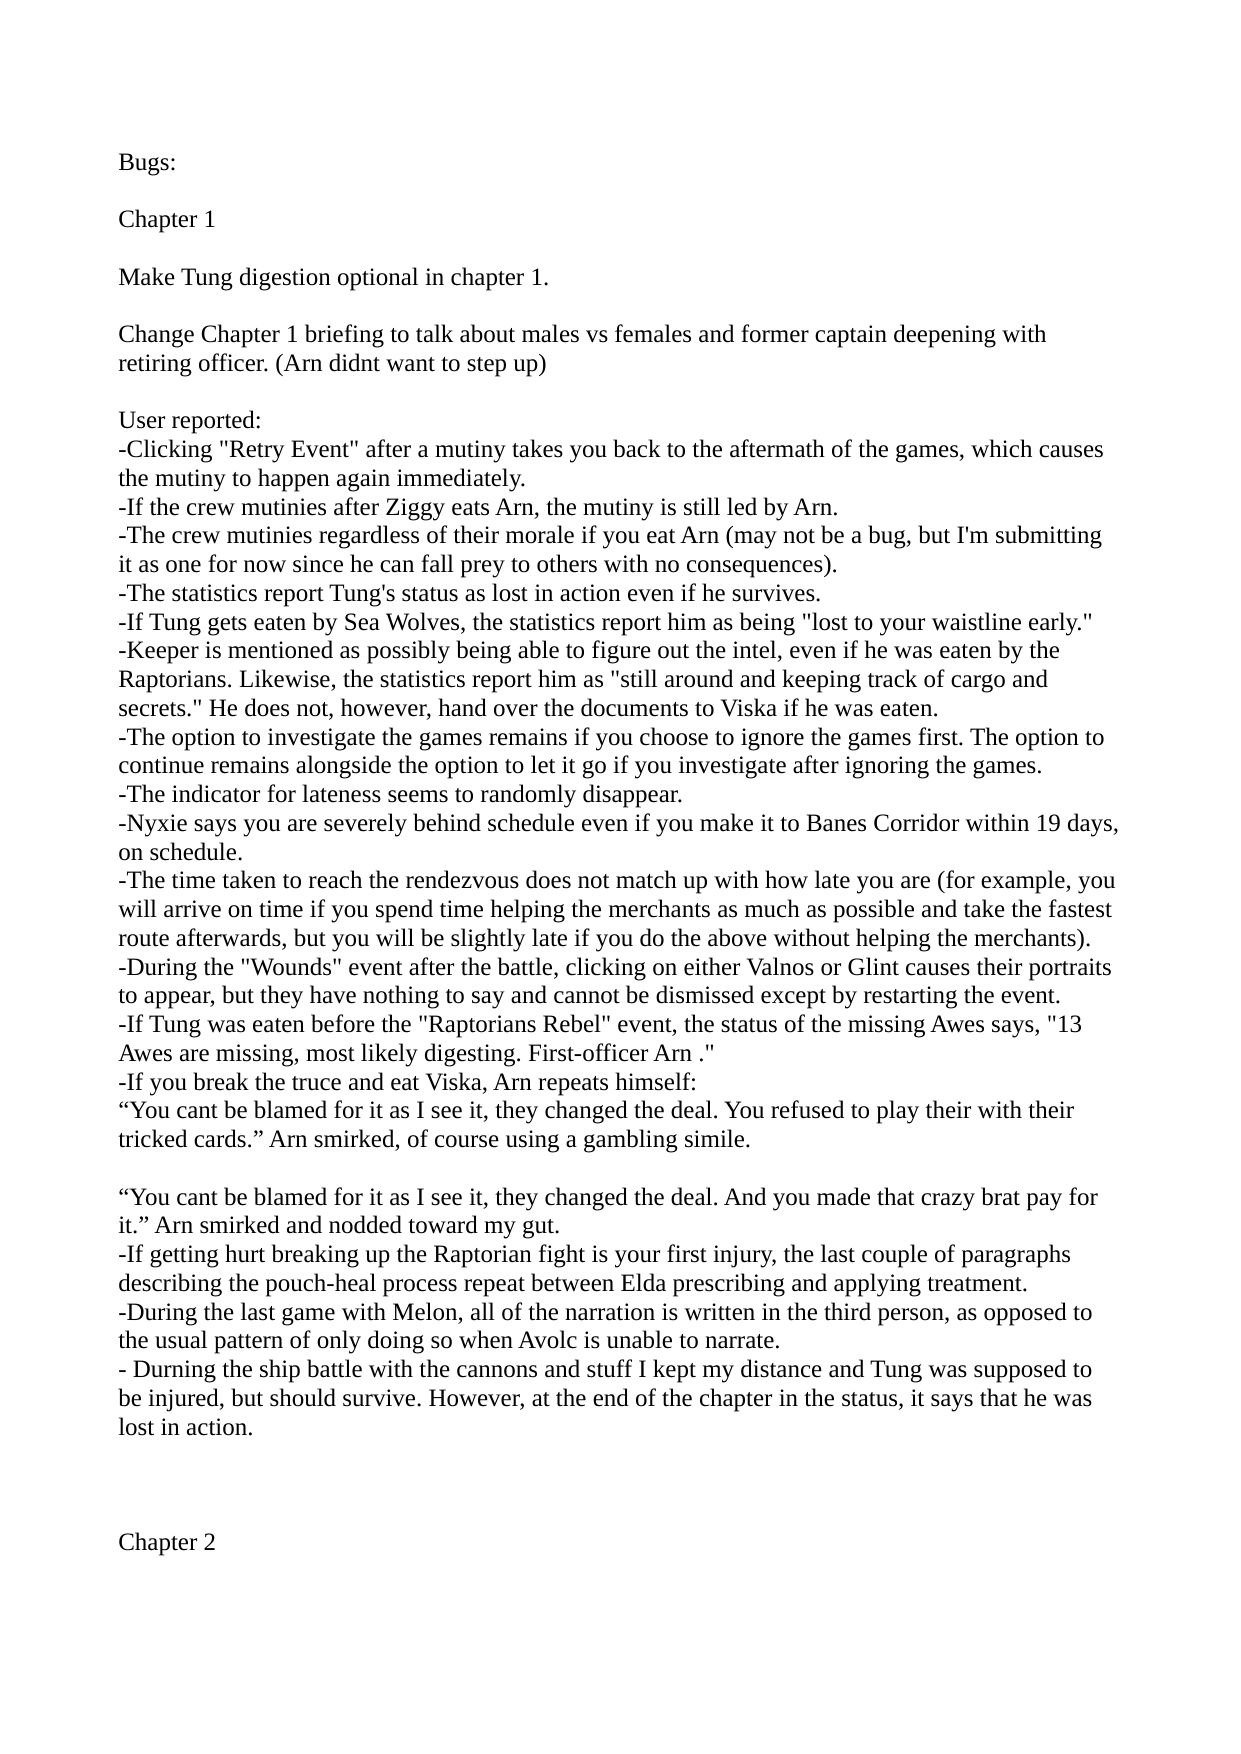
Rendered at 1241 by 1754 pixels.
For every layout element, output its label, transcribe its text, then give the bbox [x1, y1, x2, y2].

text Make Tung digestion optional in chapter 1. [118, 262, 1122, 291]
text Chapter 1 [118, 204, 1122, 233]
text User reported: [118, 406, 1122, 434]
text Change Chapter 1 briefing to talk about males vs females and former captain deepening with retiring officer. (Arn didnt want to step up) [118, 319, 1122, 377]
text - Durning the ship battle with the cannons and stuff I kept my distance and Tung was supposed to be injured, but should survive. However, at the end of the chapter in the status, it says that he was lost in action. [118, 1354, 1122, 1441]
text Chapter 2 [118, 1527, 1122, 1556]
text -Clicking "Retry Event" after a mutiny takes you back to the aftermath of the games, which causes the mutiny to happen again immediately. -If the crew mutinies after Ziggy eats Arn, the mutiny is still led by Arn. -The crew mutinies regardless of their morale if you eat Arn (may not be a bug, but I'm submitting it as one for now since he can fall prey to others with no consequences). -The statistics report Tung's status as lost in action even if he survives. -If Tung gets eaten by Sea Wolves, the statistics report him as being "lost to your waistline early." -Keeper is mentioned as possibly being able to figure out the intel, even if he was eaten by the Raptorians. Likewise, the statistics report him as "still around and keeping track of cargo and secrets." He does not, however, hand over the documents to Viska if he was eaten. -The option to investigate the games remains if you choose to ignore the games first. The option to continue remains alongside the option to let it go if you investigate after ignoring the games. -The indicator for lateness seems to randomly disappear. -Nyxie says you are severely behind schedule even if you make it to Banes Corridor within 19 days, on schedule. -The time taken to reach the rendezvous does not match up with how late you are (for example, you will arrive on time if you spend time helping the merchants as much as possible and take the fastest route afterwards, but you will be slightly late if you do the above without helping the merchants). -During the "Wounds" event after the battle, clicking on either Valnos or Glint causes their portraits to appear, but they have nothing to say and cannot be dismissed except by restarting the event. -If Tung was eaten before the "Raptorians Rebel" event, the status of the missing Awes says, "13 Awes are missing, most likely digesting. First-officer Arn ." -If you break the truce and eat Viska, Arn repeats himself: “You cant be blamed for it as I see it, they changed the deal. You refused to play their with their tricked cards.” Arn smirked, of course using a gambling simile. “You cant be blamed for it as I see it, they changed the deal. And you made that crazy brat pay for it.” Arn smirked and nodded toward my gut. -If getting hurt breaking up the Raptorian fight is your first injury, the last couple of paragraphs describing the pouch-heal process repeat between Elda prescribing and applying treatment. -During the last game with Melon, all of the narration is written in the third person, as opposed to the usual pattern of only doing so when Avolc is unable to narrate. [118, 434, 1122, 1354]
text Bugs: [118, 147, 1122, 176]
